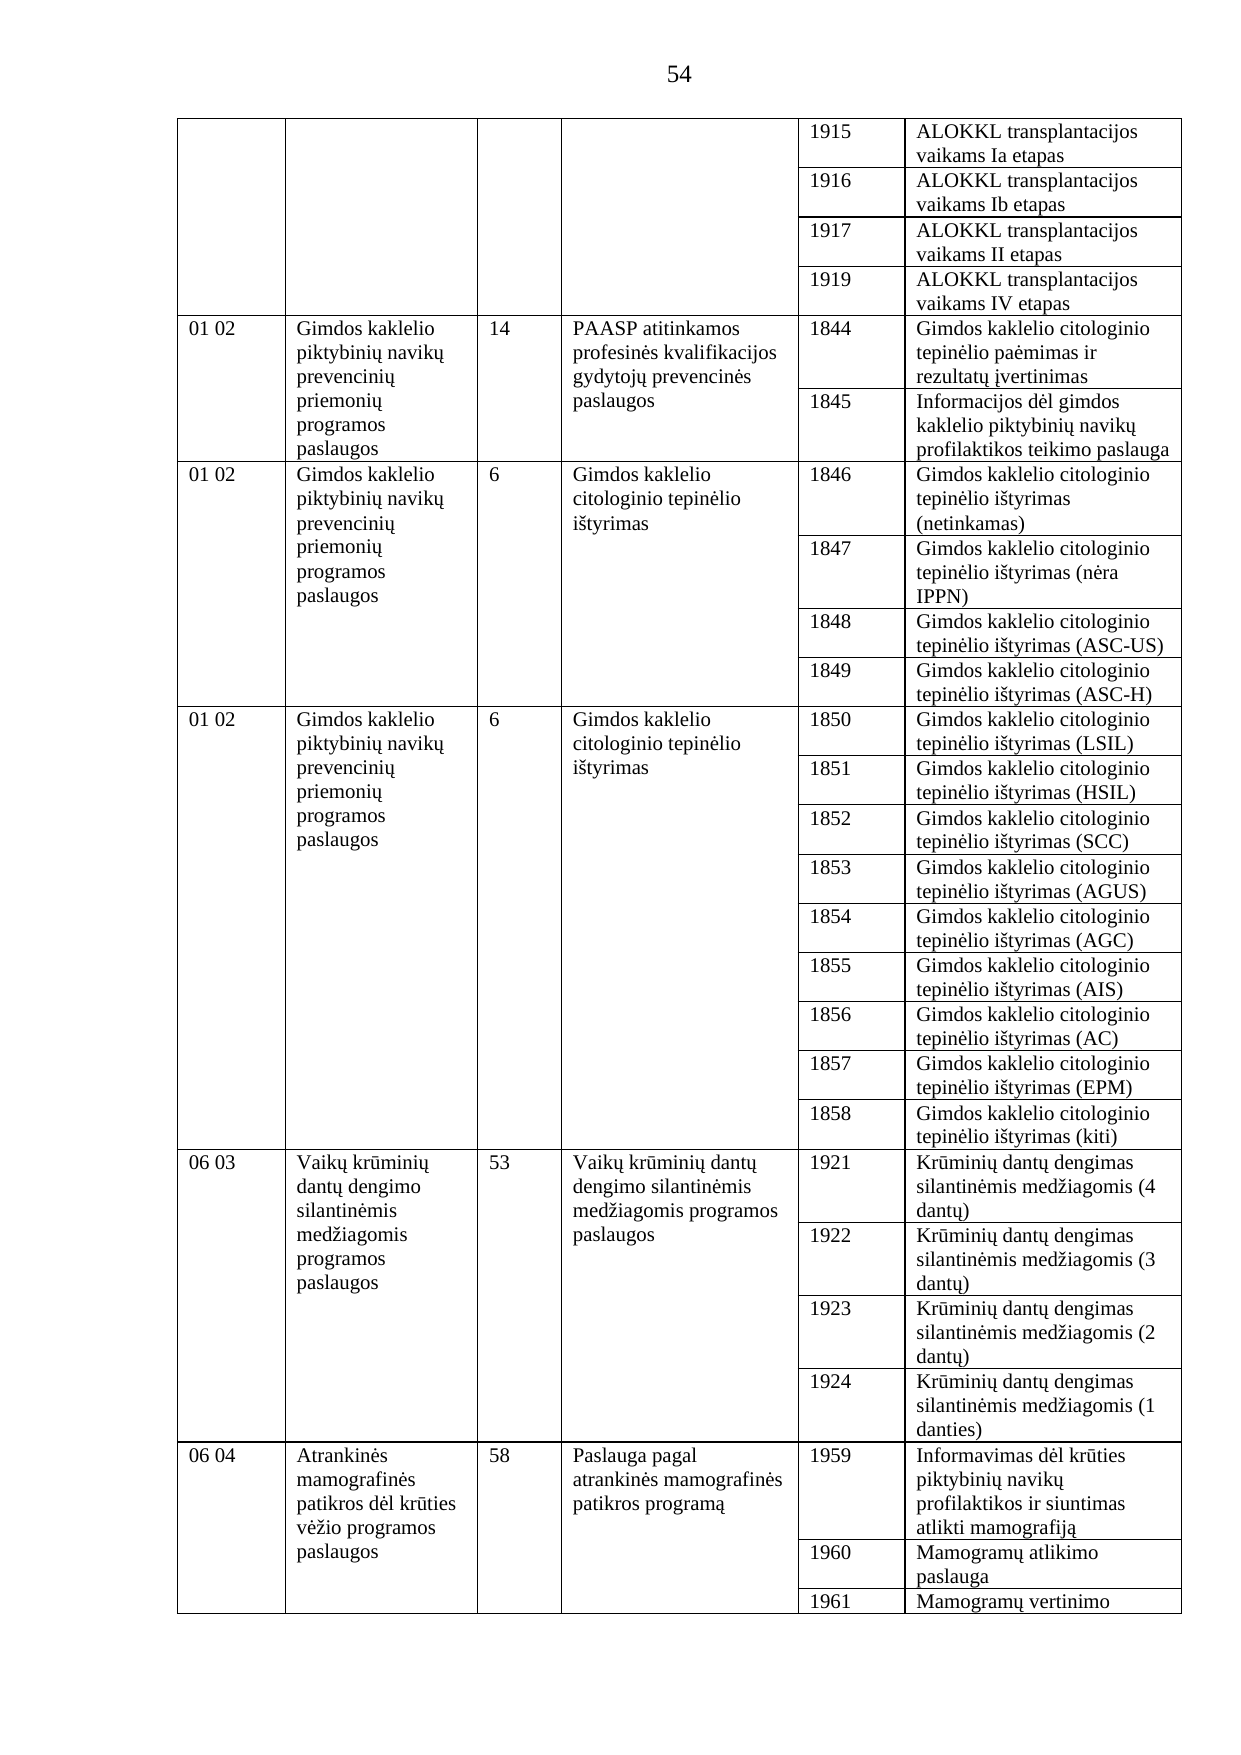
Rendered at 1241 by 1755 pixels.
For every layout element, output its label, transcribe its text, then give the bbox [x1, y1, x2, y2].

table_cell Gimdos kaklelio citologinio tepinėlio ištyrimas (SCC) [906, 805, 1181, 853]
table_cell 1916 [799, 168, 904, 216]
table_cell 1850 [799, 707, 904, 755]
table_cell 1852 [799, 805, 904, 853]
table_cell Gimdos kaklelio citologinio tepinėlio ištyrimas (ASC-US) [906, 609, 1181, 657]
table_cell Gimdos kaklelio citologinio tepinėlio paėmimas ir rezultatų įvertinimas [906, 316, 1181, 388]
table_cell Gimdos kaklelio citologinio tepinėlio ištyrimas (ASC-H) [906, 658, 1181, 706]
table_cell 1844 [799, 316, 904, 388]
table_cell Gimdos kaklelio piktybinių navikų prevencinių priemonių programos paslaugos [286, 462, 477, 706]
table_cell Gimdos kaklelio citologinio tepinėlio ištyrimas (netinkamas) [906, 462, 1181, 534]
table_cell Vaikų krūminių dantų dengimo silantinėmis medžiagomis programos paslaugos [562, 1150, 798, 1441]
table_cell 1851 [799, 756, 904, 804]
table_cell Vaikų krūminių dantų dengimo silantinėmis medžiagomis programos paslaugos [286, 1150, 477, 1441]
table_cell Atrankinės mamografinės patikros dėl krūties vėžio programos paslaugos [286, 1443, 477, 1613]
table_cell 1923 [799, 1296, 904, 1368]
table_cell Gimdos kaklelio citologinio tepinėlio ištyrimas (AGC) [906, 904, 1181, 952]
table_cell [286, 119, 477, 315]
table_cell 1854 [799, 904, 904, 952]
table_cell 1919 [799, 267, 904, 315]
table_cell Informavimas dėl krūties piktybinių navikų profilaktikos ir siuntimas atlikti mamografiją [906, 1443, 1181, 1539]
table_cell 01 02 [178, 707, 285, 1148]
table_cell Gimdos kaklelio citologinio tepinėlio ištyrimas (AIS) [906, 953, 1181, 1001]
table_cell 1924 [799, 1369, 904, 1441]
table_cell 01 02 [178, 462, 285, 706]
table_cell [178, 119, 285, 315]
table_cell [478, 119, 561, 315]
table_cell Informacijos dėl gimdos kaklelio piktybinių navikų profilaktikos teikimo paslauga [906, 389, 1181, 461]
table_cell 1845 [799, 389, 904, 461]
table_cell 1848 [799, 609, 904, 657]
table_cell Gimdos kaklelio citologinio tepinėlio ištyrimas (AC) [906, 1002, 1181, 1050]
table_cell [562, 119, 798, 315]
table_cell 1849 [799, 658, 904, 706]
table_cell Gimdos kaklelio citologinio tepinėlio ištyrimas (HSIL) [906, 756, 1181, 804]
table_cell 1959 [799, 1443, 904, 1539]
table_cell 06 03 [178, 1150, 285, 1441]
table_cell Paslauga pagal atrankinės mamografinės patikros programą [562, 1443, 798, 1613]
table_cell Gimdos kaklelio citologinio tepinėlio ištyrimas [562, 462, 798, 706]
table_cell ALOKKL transplantacijos vaikams II etapas [906, 218, 1181, 266]
table_cell 1917 [799, 218, 904, 266]
table_cell Gimdos kaklelio citologinio tepinėlio ištyrimas (EPM) [906, 1051, 1181, 1099]
table_cell Gimdos kaklelio citologinio tepinėlio ištyrimas (LSIL) [906, 707, 1181, 755]
table_cell 14 [478, 316, 561, 461]
table_cell 1915 [799, 119, 904, 167]
table_cell 6 [478, 462, 561, 706]
table_cell 01 02 [178, 316, 285, 461]
table_cell 1961 [799, 1589, 904, 1613]
table_cell 53 [478, 1150, 561, 1441]
table_cell Krūminių dantų dengimas silantinėmis medžiagomis (1 danties) [906, 1369, 1181, 1441]
table_cell Gimdos kaklelio piktybinių navikų prevencinių priemonių programos paslaugos [286, 707, 477, 1148]
table_cell 1856 [799, 1002, 904, 1050]
table_cell Gimdos kaklelio citologinio tepinėlio ištyrimas [562, 707, 798, 1148]
table_cell Krūminių dantų dengimas silantinėmis medžiagomis (2 dantų) [906, 1296, 1181, 1368]
table_cell 1846 [799, 462, 904, 534]
table_cell 1855 [799, 953, 904, 1001]
table_cell Mamogramų vertinimo [906, 1589, 1181, 1613]
table_cell 1853 [799, 855, 904, 903]
table_cell Gimdos kaklelio piktybinių navikų prevencinių priemonių programos paslaugos [286, 316, 477, 461]
table_cell Krūminių dantų dengimas silantinėmis medžiagomis (3 dantų) [906, 1223, 1181, 1295]
table_cell Gimdos kaklelio citologinio tepinėlio ištyrimas (AGUS) [906, 855, 1181, 903]
table_cell ALOKKL transplantacijos vaikams IV etapas [906, 267, 1181, 315]
table_cell PAASP atitinkamos profesinės kvalifikacijos gydytojų prevencinės paslaugos [562, 316, 798, 461]
table_cell 6 [478, 707, 561, 1148]
table_cell 58 [478, 1443, 561, 1613]
table_cell Gimdos kaklelio citologinio tepinėlio ištyrimas (nėra IPPN) [906, 536, 1181, 608]
table_cell Mamogramų atlikimo paslauga [906, 1540, 1181, 1588]
table_cell 06 04 [178, 1443, 285, 1613]
table_cell 1960 [799, 1540, 904, 1588]
table_cell ALOKKL transplantacijos vaikams Ia etapas [906, 119, 1181, 167]
table_cell Gimdos kaklelio citologinio tepinėlio ištyrimas (kiti) [906, 1100, 1181, 1148]
table_cell 1858 [799, 1100, 904, 1148]
table_cell 1921 [799, 1150, 904, 1222]
table_cell 1847 [799, 536, 904, 608]
table_cell ALOKKL transplantacijos vaikams Ib etapas [906, 168, 1181, 216]
table_cell Krūminių dantų dengimas silantinėmis medžiagomis (4 dantų) [906, 1150, 1181, 1222]
table_cell 1857 [799, 1051, 904, 1099]
table_cell 1922 [799, 1223, 904, 1295]
